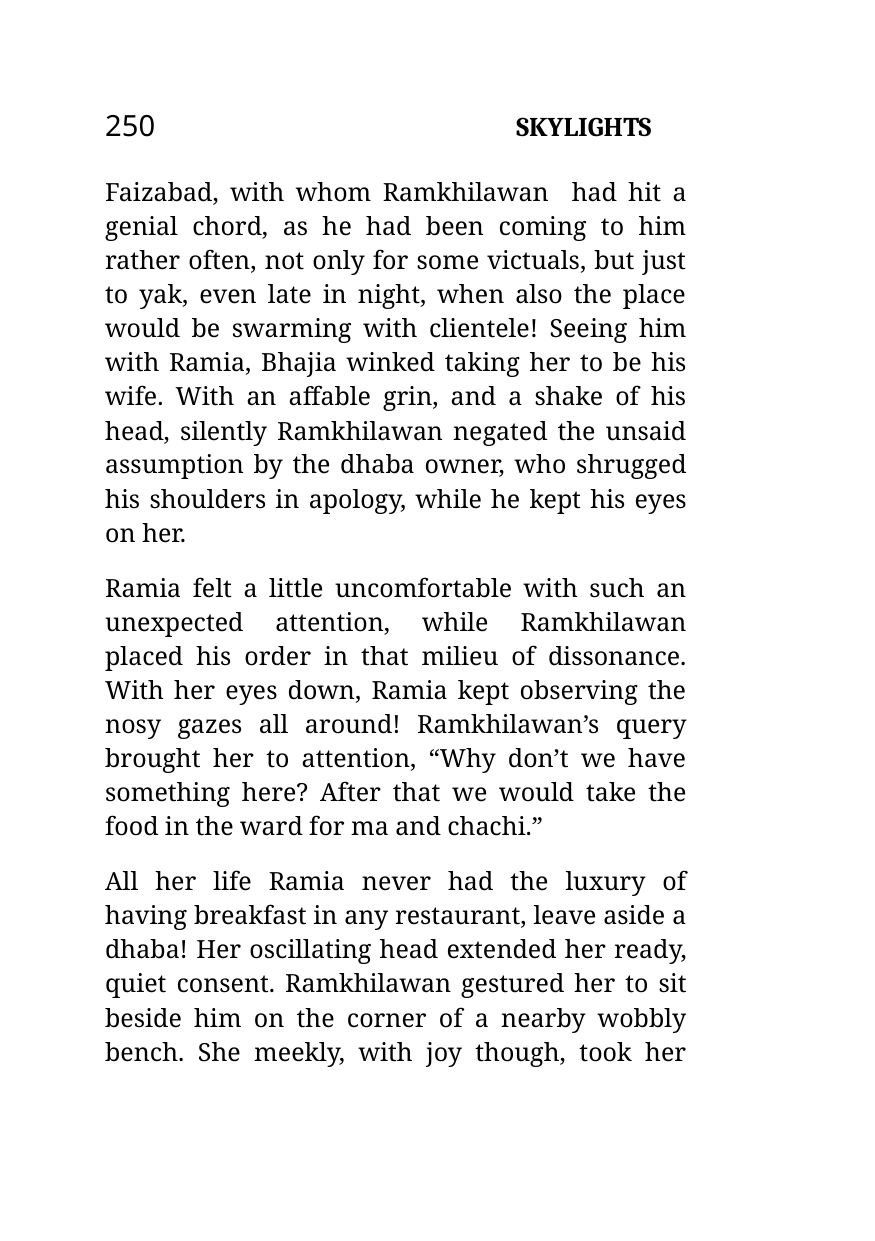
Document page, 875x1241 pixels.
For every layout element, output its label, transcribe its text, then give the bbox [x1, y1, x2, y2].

text Ramia felt a little uncomfortable with such an unexpected attention, while Ramkhilawan placed his order in that milieu of dissonance. With her eyes down, Ramia kept observing the nosy gazes all around! Ramkhilawan’s query brought her to attention, “Why don’t we have something here? After that we would take the food in the ward for ma and chachi.” [105, 570, 687, 843]
text Faizabad, with whom Ramkhilawan had hit a genial chord, as he had been coming to him rather often, not only for some victuals, but just to yak, even late in night, when also the place would be swarming with clientele! Seeing him with Ramia, Bhajia winked taking her to be his wife. With an affable grin, and a shake of his head, silently Ramkhilawan negated the unsaid assumption by the dhaba owner, who shrugged his shoulders in apology, while he kept his eyes on her. [105, 175, 687, 549]
text All her life Ramia never had the luxury of having breakfast in any restaurant, leave aside a dhaba! Her oscillating head extended her ready, quiet consent. Ramkhilawan gestured her to sit beside him on the corner of a nearby wobbly bench. She meekly, with joy though, took her [105, 864, 687, 1068]
